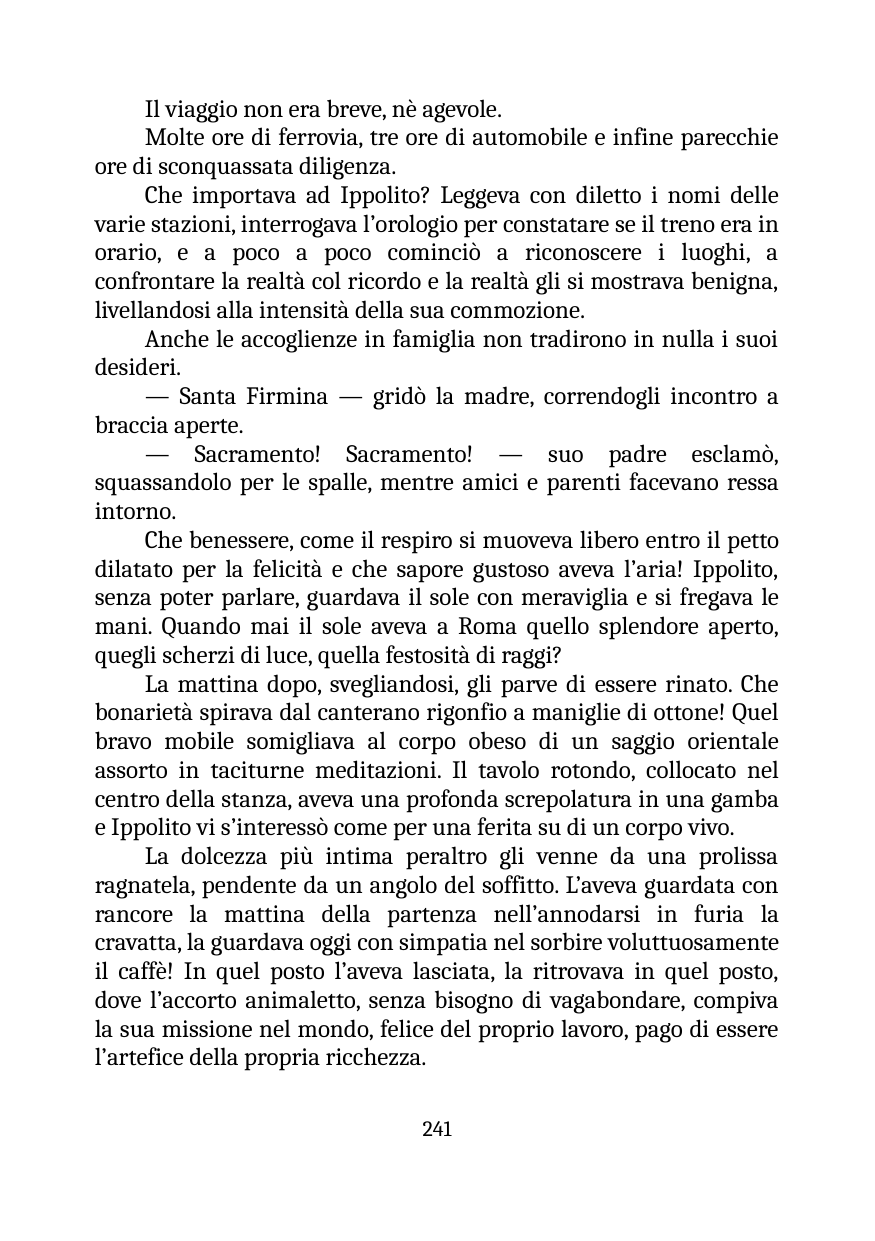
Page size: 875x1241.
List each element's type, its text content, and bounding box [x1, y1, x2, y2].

text Anche le accoglienze in famiglia non tradirono in nulla i suoi desideri. [94, 324, 779, 382]
text Molte ore di ferrovia, tre ore di automobile e infine parecchie ore di sconquassata diligenza. [94, 123, 779, 181]
text — Sacramento! Sacramento! — suo padre esclamò, squassandolo per le spalle, mentre amici e parenti facevano ressa intorno. [94, 439, 779, 526]
text La dolcezza più intima peraltro gli venne da una prolissa ragnatela, pendente da un angolo del soffitto. L’aveva guardata con rancore la mattina della partenza nell’annodarsi in furia la cravatta, la guardava oggi con simpatia nel sorbire voluttuosamente il caffè! In quel posto l’aveva lasciata, la ritrovava in quel posto, dove l’accorto animaletto, senza bisogno di vagabondare, compiva la sua missione nel mondo, felice del proprio lavoro, pago di essere l’artefice della propria ricchezza. [94, 842, 779, 1072]
text La mattina dopo, svegliandosi, gli parve di essere rinato. Che bonarietà spirava dal canterano rigonfio a maniglie di ottone! Quel bravo mobile somigliava al corpo obeso di un saggio orientale assorto in taciturne meditazioni. Il tavolo rotondo, collocato nel centro della stanza, aveva una profonda screpolatura in una gamba e Ippolito vi s’interessò come per una ferita su di un corpo vivo. [94, 669, 779, 842]
text — Santa Firmina — gridò la madre, correndogli incontro a braccia aperte. [94, 382, 779, 439]
text Che benessere, come il respiro si muoveva libero entro il petto dilatato per la felicità e che sapore gustoso aveva l’aria! Ippolito, senza poter parlare, guardava il sole con meraviglia e si fregava le mani. Quando mai il sole aveva a Roma quello splendore aperto, quegli scherzi di luce, quella festosità di raggi? [94, 526, 779, 669]
text Il viaggio non era breve, nè agevole. [94, 94, 779, 123]
text Che importava ad Ippolito? Leggeva con diletto i nomi delle varie stazioni, interrogava l’orologio per constatare se il treno era in orario, e a poco a poco cominciò a riconoscere i luoghi, a confrontare la realtà col ricordo e la realtà gli si mostrava benigna, livellandosi alla intensità della sua commozione. [94, 181, 779, 324]
